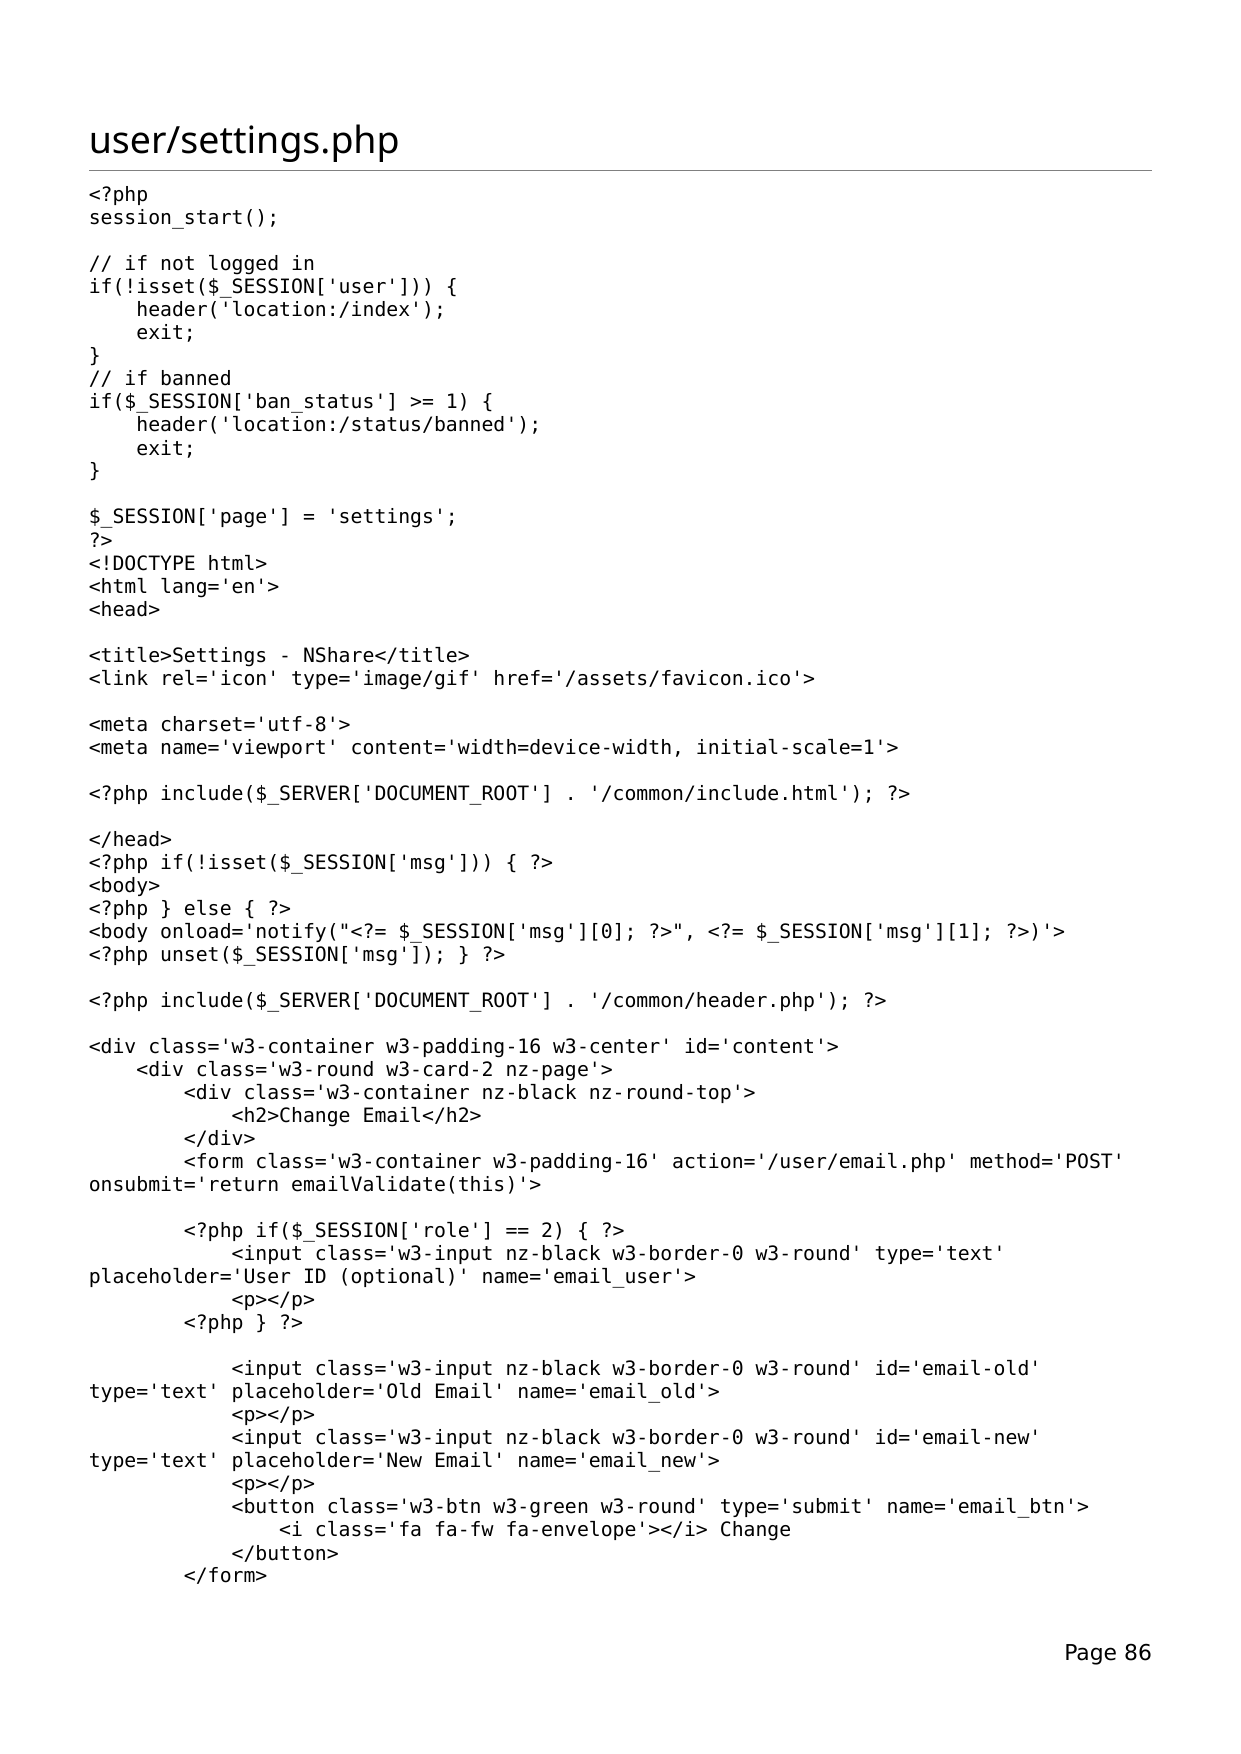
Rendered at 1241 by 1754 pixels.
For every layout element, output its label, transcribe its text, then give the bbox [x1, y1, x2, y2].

text exit; [88, 321, 1152, 344]
text exit; [88, 437, 1152, 459]
text header('location:/status/banned'); [88, 413, 1152, 437]
text <?php unset($_SESSION['msg']); } ?> [88, 943, 1152, 966]
text <form class='w3-container w3-padding-16' action='/user/email.php' method='POST' onsubmit='return emailValidate(this)'> [88, 1150, 1152, 1196]
text <div class='w3-container w3-padding-16 w3-center' id='content'> [88, 1035, 1152, 1058]
text header('location:/index'); [88, 298, 1152, 321]
text <head> [88, 598, 1152, 621]
text </form> [88, 1564, 1152, 1588]
text <p></p> [88, 1472, 1152, 1496]
text <?php if(!isset($_SESSION['msg'])) { ?> [88, 851, 1152, 874]
text // if banned [88, 367, 1152, 391]
text <button class='w3-btn w3-green w3-round' type='submit' name='email_btn'> [88, 1496, 1152, 1518]
text </head> [88, 828, 1152, 851]
text <div class='w3-round w3-card-2 nz-page'> [88, 1058, 1152, 1081]
text <body> [88, 874, 1152, 897]
text <?php [88, 183, 1152, 206]
text <p></p> [88, 1288, 1152, 1311]
text <meta name='viewport' content='width=device-width, initial-scale=1'> [88, 736, 1152, 759]
text <?php if($_SESSION['role'] == 2) { ?> [88, 1219, 1152, 1242]
text <body onload='notify("<?= $_SESSION['msg'][0]; ?>", <?= $_SESSION['msg'][1]; ?>)'> [88, 920, 1152, 943]
text <input class='w3-input nz-black w3-border-0 w3-round' id='email-old' type='text' placeholder='Old Email' name='email_old'> [88, 1357, 1152, 1403]
text if(!isset($_SESSION['user'])) { [88, 275, 1152, 298]
text <html lang='en'> [88, 575, 1152, 598]
text <?php include($_SERVER['DOCUMENT_ROOT'] . '/common/include.html'); ?> [88, 782, 1152, 805]
text <!DOCTYPE html> [88, 552, 1152, 575]
text <i class='fa fa-fw fa-envelope'></i> Change [88, 1518, 1152, 1542]
text <input class='w3-input nz-black w3-border-0 w3-round' id='email-new' type='text' placeholder='New Email' name='email_new'> [88, 1426, 1152, 1472]
text </button> [88, 1542, 1152, 1564]
text <h2>Change Email</h2> [88, 1104, 1152, 1127]
subtitle user/settings.php [88, 113, 1152, 171]
text <?php } ?> [88, 1311, 1152, 1334]
text <div class='w3-container nz-black nz-round-top'> [88, 1081, 1152, 1104]
text <link rel='icon' type='image/gif' href='/assets/favicon.ico'> [88, 667, 1152, 690]
text ?> [88, 529, 1152, 552]
text $_SESSION['page'] = 'settings'; [88, 506, 1152, 529]
text <?php } else { ?> [88, 897, 1152, 920]
text if($_SESSION['ban_status'] >= 1) { [88, 391, 1152, 413]
text } [88, 459, 1152, 483]
text <p></p> [88, 1403, 1152, 1426]
text <input class='w3-input nz-black w3-border-0 w3-round' type='text' placeholder='User ID (optional)' name='email_user'> [88, 1242, 1152, 1288]
text <title>Settings - NShare</title> [88, 644, 1152, 667]
text </div> [88, 1127, 1152, 1150]
text <?php include($_SERVER['DOCUMENT_ROOT'] . '/common/header.php'); ?> [88, 989, 1152, 1012]
text session_start(); [88, 206, 1152, 229]
text } [88, 344, 1152, 367]
text <meta charset='utf-8'> [88, 713, 1152, 736]
text // if not logged in [88, 252, 1152, 275]
